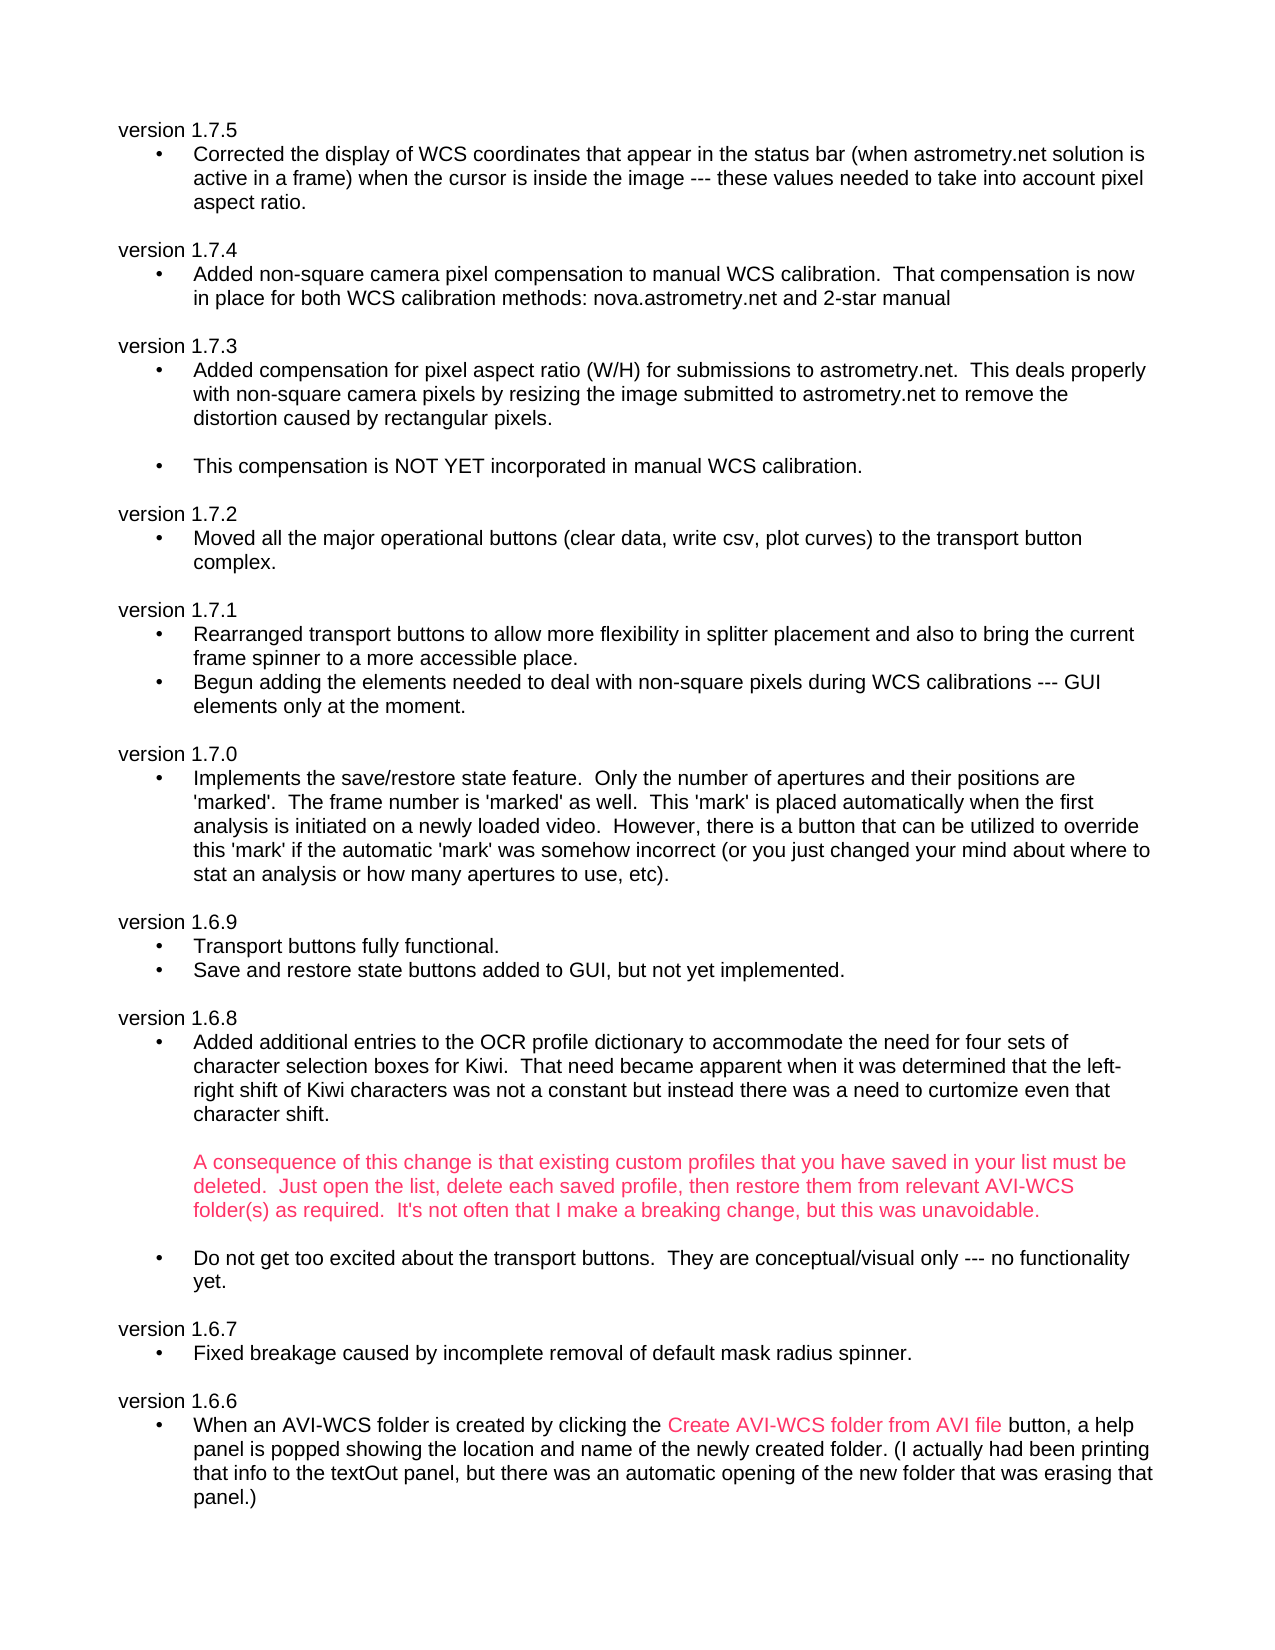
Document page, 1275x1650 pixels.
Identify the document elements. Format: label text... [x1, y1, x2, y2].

list Fixed breakage caused by incomplete removal of default mask radius spinner. [156, 1341, 1157, 1389]
text version 1.6.9 [118, 909, 1157, 933]
list Rearranged transport buttons to allow more flexibility in splitter placement and also to bring the current frame spinner to a more accessible place. [156, 622, 1157, 670]
text version 1.7.3 [118, 334, 1157, 358]
list Transport buttons fully functional. [156, 933, 1157, 958]
list Save and restore state buttons added to GUI, but not yet implemented. [156, 958, 1157, 1006]
text version 1.7.0 [118, 742, 1157, 766]
list Implements the save/restore state feature. Only the number of apertures and their positions are 'marked'. The frame number is 'marked' as well. This 'mark' is placed automatically when the first analysis is initiated on a newly loaded video. However, there is a button that can be utilized to override this 'mark' if the automatic 'mark' was somehow incorrect (or you just changed your mind about where to stat an analysis or how many apertures to use, etc). [156, 766, 1157, 909]
list This compensation is NOT YET incorporated in manual WCS calibration. [156, 454, 1157, 502]
list Begun adding the elements needed to deal with non-square pixels during WCS calibrations --- GUI elements only at the moment. [156, 670, 1157, 742]
list Added compensation for pixel aspect ratio (W/H) for submissions to astrometry.net. This deals properly with non-square camera pixels by resizing the image submitted to astrometry.net to remove the distortion caused by rectangular pixels. [156, 358, 1157, 454]
text version 1.6.8 [118, 1006, 1157, 1029]
text version 1.6.6 [118, 1389, 1157, 1413]
list When an AVI-WCS folder is created by clicking the Create AVI-WCS folder from AVI file button, a help panel is popped showing the location and name of the newly created folder. (I actually had been printing that info to the textOut panel, but there was an automatic opening of the new folder that was erasing that panel.) [156, 1413, 1157, 1509]
list Moved all the major operational buttons (clear data, write csv, plot curves) to the transport button complex. [156, 526, 1157, 598]
text version 1.6.7 [118, 1317, 1157, 1341]
list Added additional entries to the OCR profile dictionary to accommodate the need for four sets of character selection boxes for Kiwi. That need became apparent when it was determined that the left-right shift of Kiwi characters was not a constant but instead there was a need to curtomize even that character shift. A consequence of this change is that existing custom profiles that you have saved in your list must be deleted. Just open the list, delete each saved profile, then restore them from relevant AVI-WCS folder(s) as required. It's not often that I make a breaking change, but this was unavoidable. [156, 1029, 1157, 1245]
list Do not get too excited about the transport buttons. They are conceptual/visual only --- no functionality yet. [156, 1245, 1157, 1317]
text version 1.7.5 [118, 118, 1157, 142]
list Added non-square camera pixel compensation to manual WCS calibration. That compensation is now in place for both WCS calibration methods: nova.astrometry.net and 2-star manual [156, 262, 1157, 334]
text version 1.7.4 [118, 238, 1157, 262]
list Corrected the display of WCS coordinates that appear in the status bar (when astrometry.net solution is active in a frame) when the cursor is inside the image --- these values needed to take into account pixel aspect ratio. [156, 142, 1157, 238]
text version 1.7.1 [118, 598, 1157, 622]
text version 1.7.2 [118, 502, 1157, 526]
